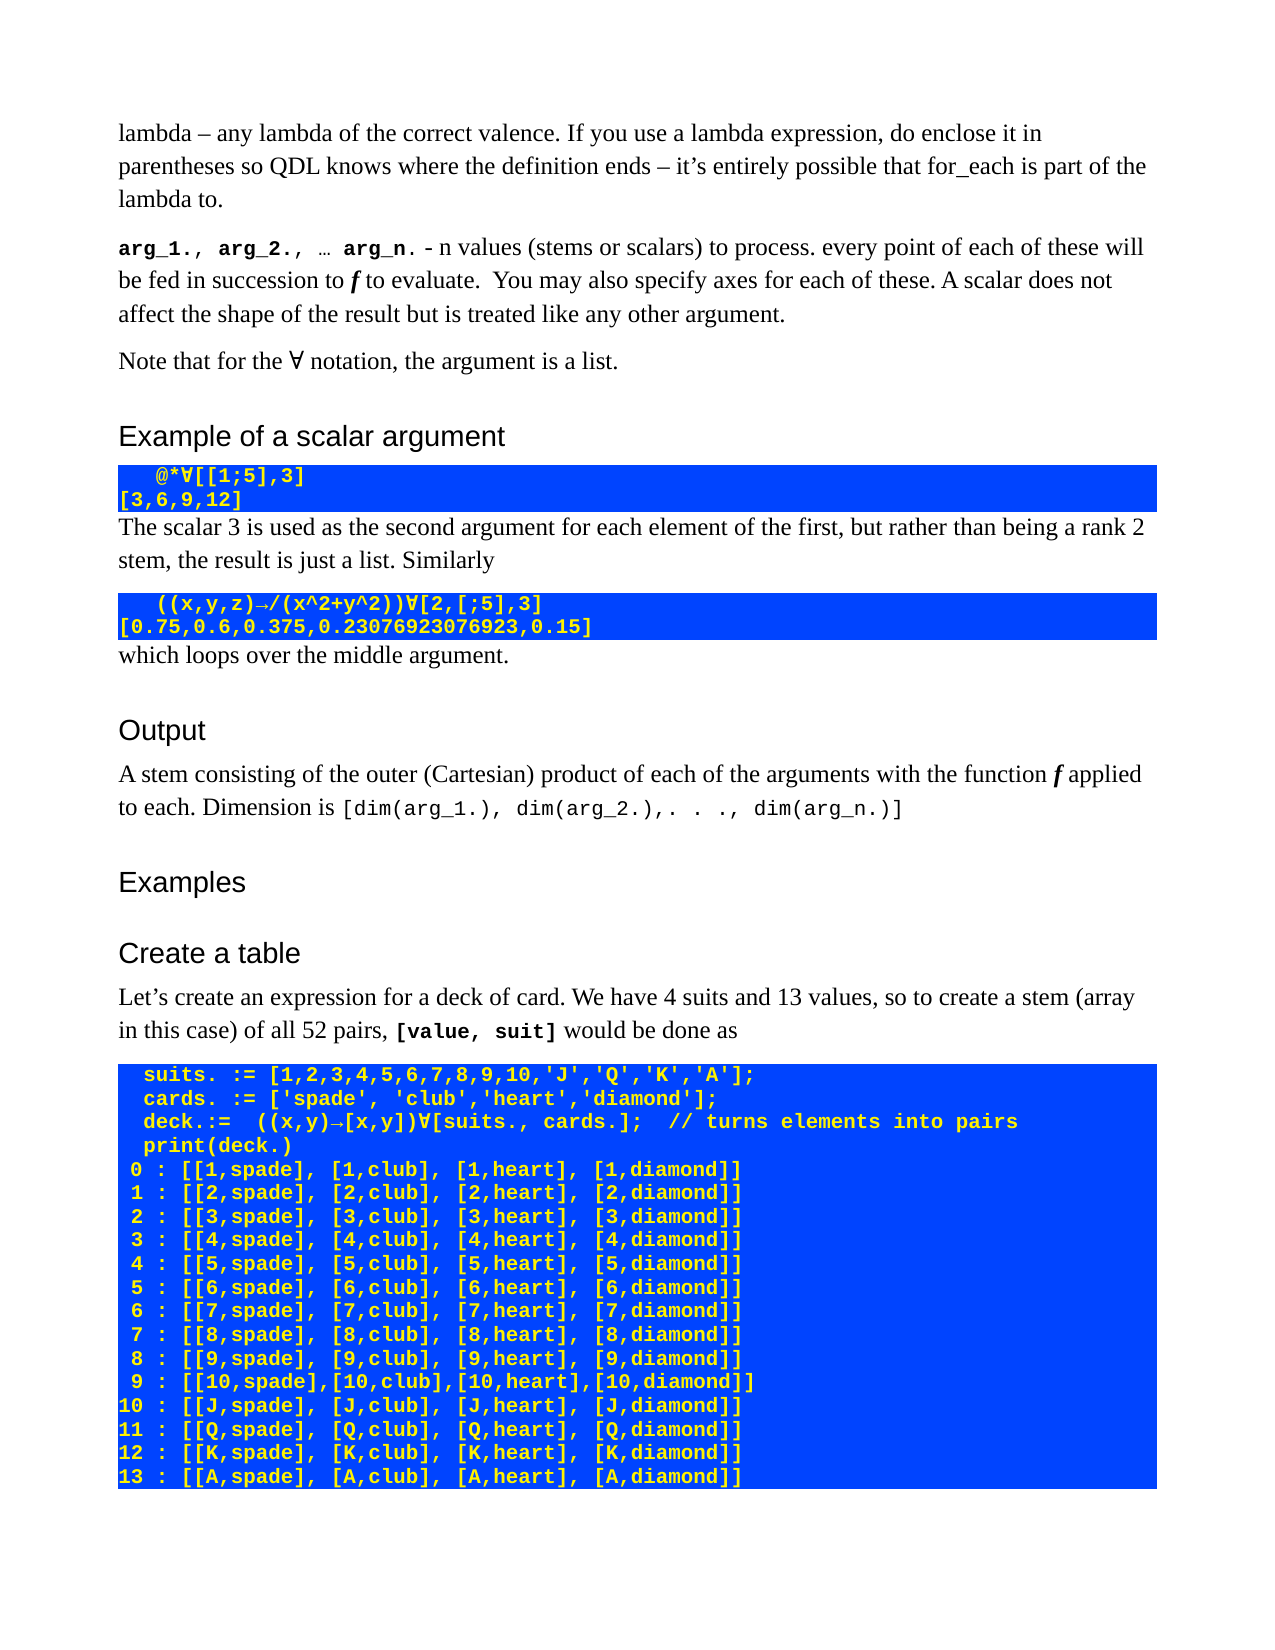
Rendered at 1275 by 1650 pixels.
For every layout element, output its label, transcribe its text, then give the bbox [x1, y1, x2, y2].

text 9 : [[10,spade],[10,club],[10,heart],[10,diamond]] [118, 1371, 1157, 1395]
text 12 : [[K,spade], [K,club], [K,heart], [K,diamond]] [118, 1442, 1157, 1466]
text arg_1., arg_2., … arg_n. - n values (stems or scalars) to process. every point of each of these will be fed in succession to f to evaluate. You may also specify axes for each of these. A scalar does not affect the shape of the result but is treated like any other argument. [118, 232, 1157, 327]
subtitle Example of a scalar argument [118, 419, 1157, 452]
text which loops over the middle argument. [118, 640, 1157, 669]
text 11 : [[Q,spade], [Q,club], [Q,heart], [Q,diamond]] [118, 1419, 1157, 1442]
text A stem consisting of the outer (Cartesian) product of each of the arguments with the function f applied to each. Dimension is [dim(arg_1.), dim(arg_2.),. . ., dim(arg_n.)] [118, 759, 1157, 821]
text 1 : [[2,spade], [2,club], [2,heart], [2,diamond]] [118, 1182, 1157, 1206]
text lambda – any lambda of the correct valence. If you use a lambda expression, do enclose it in parentheses so QDL knows where the definition ends – it’s entirely possible that for_each is part of the lambda to. [118, 118, 1157, 213]
text Note that for the ∀ notation, the argument is a list. [118, 346, 1157, 375]
text 7 : [[8,spade], [8,club], [8,heart], [8,diamond]] [118, 1324, 1157, 1348]
subtitle Create a table [118, 936, 1157, 970]
subtitle Output [118, 713, 1157, 746]
text 4 : [[5,spade], [5,club], [5,heart], [5,diamond]] [118, 1253, 1157, 1277]
text 3 : [[4,spade], [4,club], [4,heart], [4,diamond]] [118, 1229, 1157, 1253]
text @*∀[[1;5],3] [3,6,9,12] [118, 465, 1157, 512]
text The scalar 3 is used as the second argument for each element of the first, but rather than being a rank 2 stem, the result is just a list. Similarly [118, 512, 1157, 574]
text 8 : [[9,spade], [9,club], [9,heart], [9,diamond]] [118, 1348, 1157, 1371]
text 5 : [[6,spade], [6,club], [6,heart], [6,diamond]] [118, 1277, 1157, 1300]
text suits. := [1,2,3,4,5,6,7,8,9,10,'J','Q','K','A']; cards. := ['spade', 'club','heart','diamond']; deck.:= ((x,y)→[x,y])∀[suits., cards.]; // turns elements into pairs print(deck.) 0 : [[1,spade], [1,club], [1,heart], [1,diamond]] [118, 1064, 1157, 1182]
text 10 : [[J,spade], [J,club], [J,heart], [J,diamond]] [118, 1395, 1157, 1419]
text ((x,y,z)→/(x^2+y^2))∀[2,[;5],3] [0.75,0.6,0.375,0.23076923076923,0.15] [118, 593, 1157, 640]
text 13 : [[A,spade], [A,club], [A,heart], [A,diamond]] [118, 1466, 1157, 1489]
text 2 : [[3,spade], [3,club], [3,heart], [3,diamond]] [118, 1206, 1157, 1229]
text Let’s create an expression for a deck of card. We have 4 suits and 13 values, so to create a stem (array in this case) of all 52 pairs, [value, suit] would be done as [118, 982, 1157, 1045]
subtitle Examples [118, 865, 1157, 899]
text 6 : [[7,spade], [7,club], [7,heart], [7,diamond]] [118, 1300, 1157, 1324]
